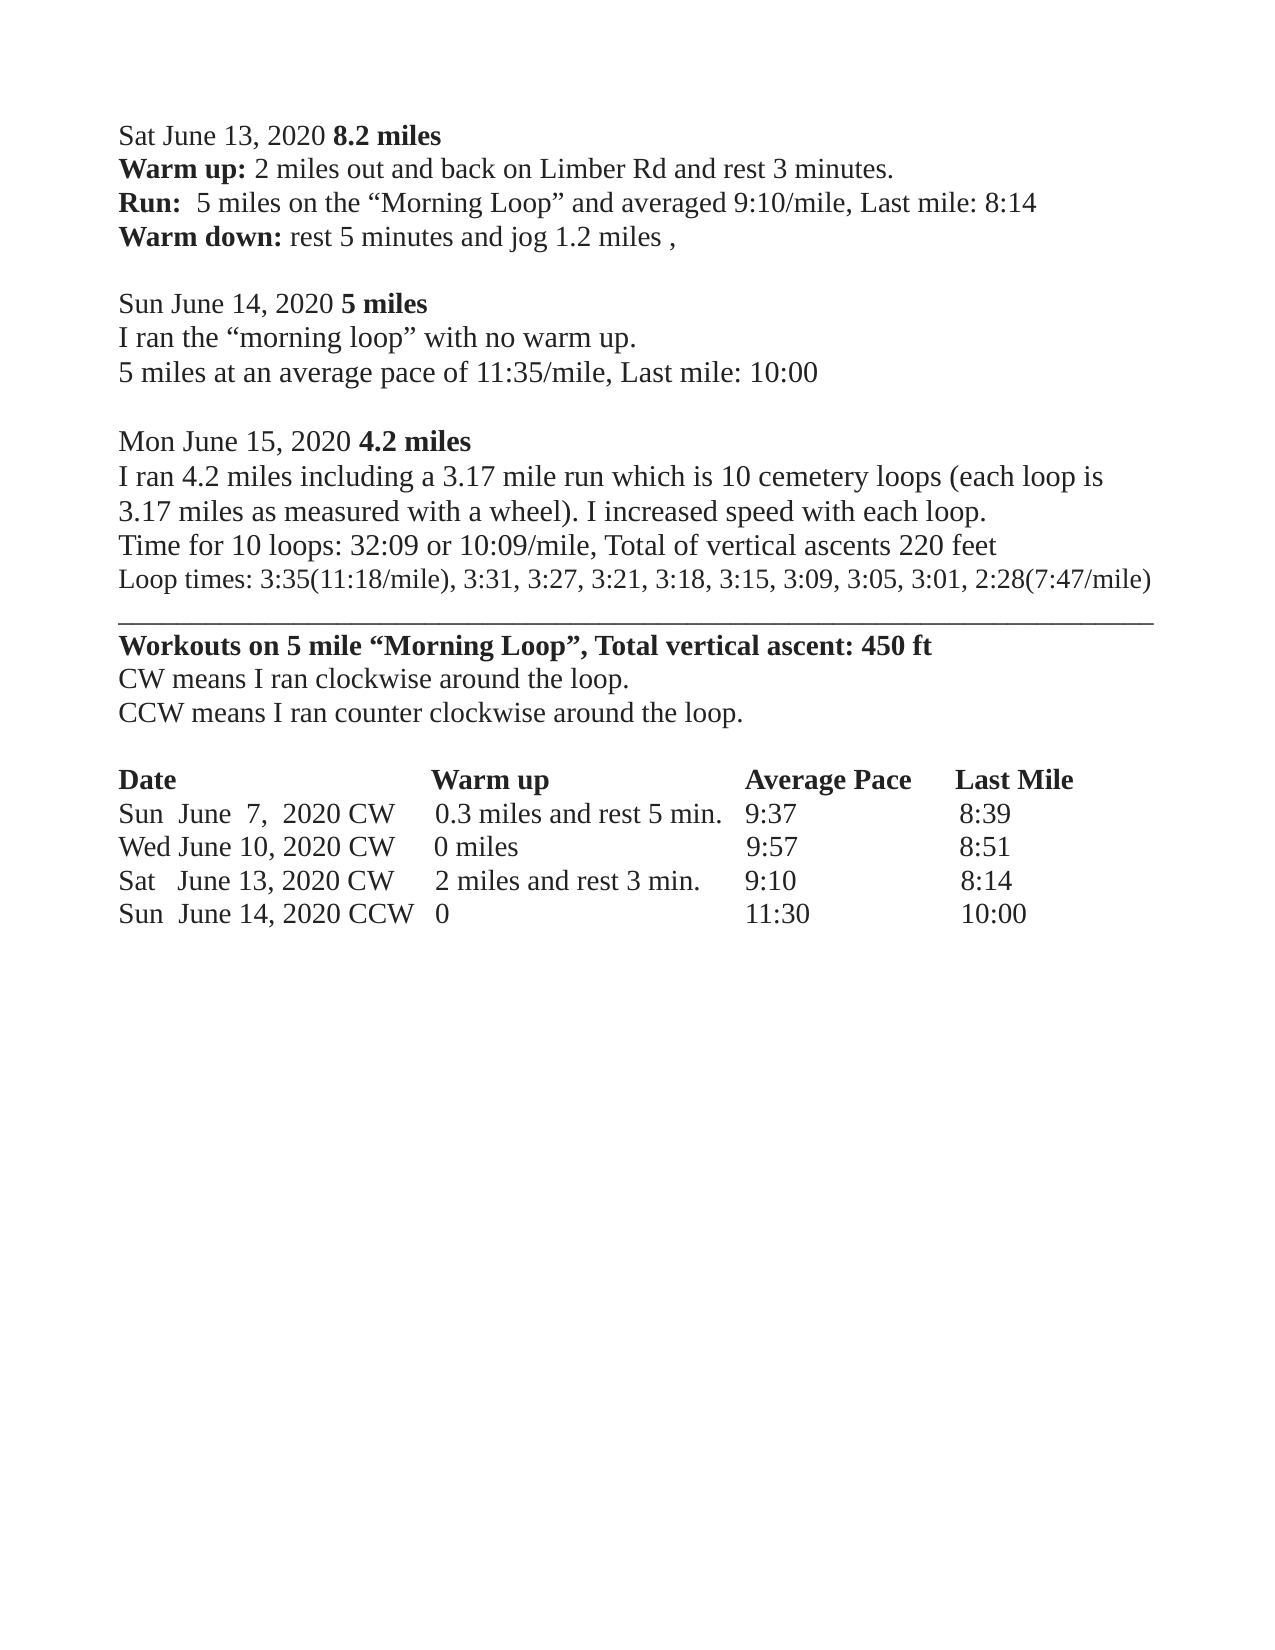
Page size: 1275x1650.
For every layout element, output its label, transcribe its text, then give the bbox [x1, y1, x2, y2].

text I ran the “morning loop” with no warm up. [118, 319, 1161, 354]
text Sat June 13, 2020 8.2 miles [118, 118, 1161, 152]
text Run: 5 miles on the “Morning Loop” and averaged 9:10/mile, Last mile: 8:14 [118, 185, 1161, 219]
text Time for 10 loops: 32:09 or 10:09/mile, Total of vertical ascents 220 feet [118, 527, 1161, 562]
text Sun June 7, 2020 CW 0.3 miles and rest 5 min. 9:37 8:39 [118, 796, 1161, 829]
text I ran 4.2 miles including a 3.17 mile run which is 10 cemetery loops (each loop is 3.17 miles as measured with a wheel). I increased speed with each loop. [118, 458, 1161, 527]
text CCW means I ran counter clockwise around the loop. [118, 695, 1161, 729]
text Warm up: 2 miles out and back on Limber Rd and rest 3 minutes. [118, 152, 1161, 185]
text Sun June 14, 2020 CCW 0 11:30 10:00 [118, 896, 1161, 963]
text Loop times: 3:35(11:18/mile), 3:31, 3:27, 3:21, 3:18, 3:15, 3:09, 3:05, 3:01, 2:28(7:47/mile) [118, 562, 1161, 594]
text Workouts on 5 mile “Morning Loop”, Total vertical ascent: 450 ft [118, 628, 1161, 662]
text Date Warm up Average Pace Last Mile [118, 762, 1161, 796]
text 5 miles at an average pace of 11:35/mile, Last mile: 10:00 [118, 354, 1161, 389]
text Sun June 14, 2020 5 miles [118, 286, 1161, 319]
text Mon June 15, 2020 4.2 miles [118, 423, 1161, 458]
text CW means I ran clockwise around the loop. [118, 662, 1161, 695]
text Warm down: rest 5 minutes and jog 1.2 miles , [118, 219, 1161, 252]
text Sat June 13, 2020 CW 2 miles and rest 3 min. 9:10 8:14 [118, 863, 1161, 896]
text _______________________________________________________________________ [118, 594, 1161, 628]
text Wed June 10, 2020 CW 0 miles 9:57 8:51 [118, 829, 1161, 863]
